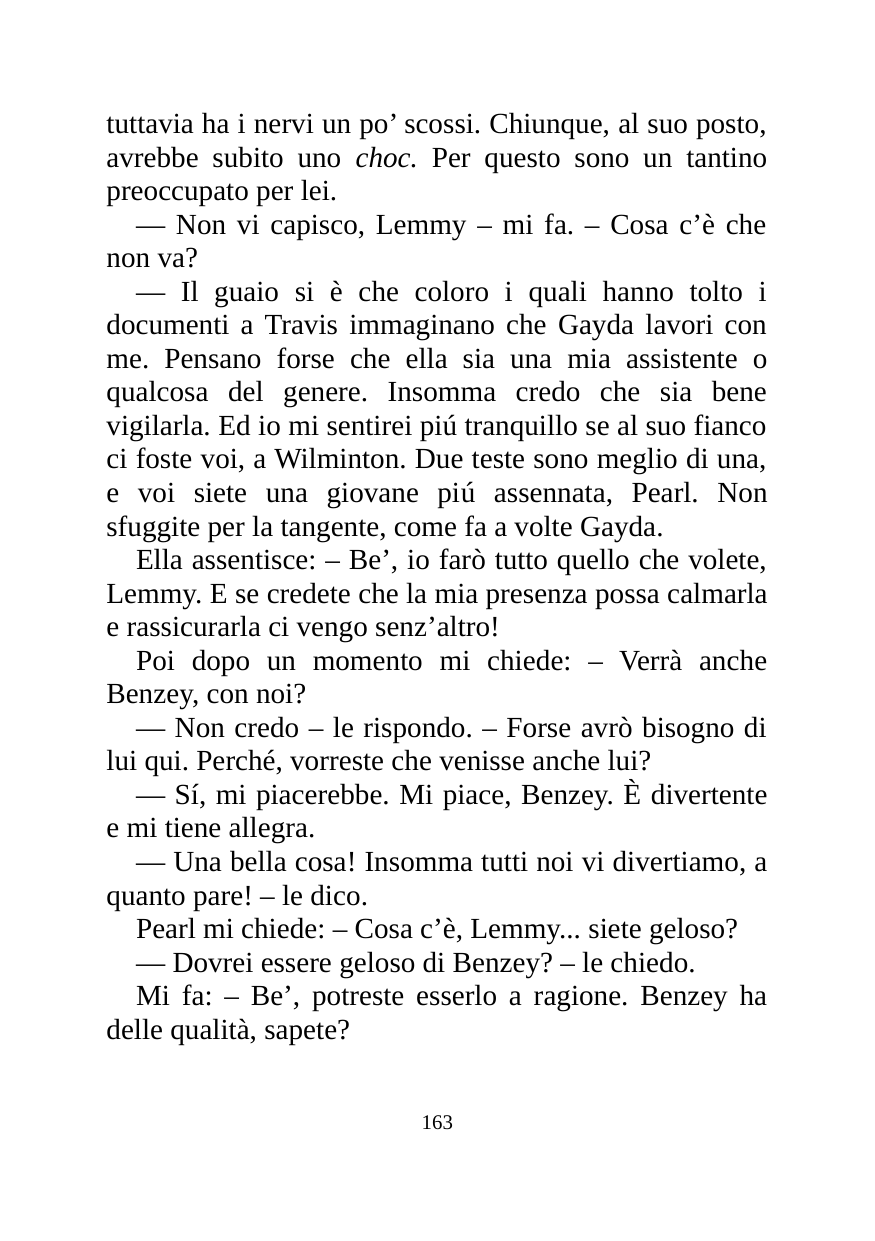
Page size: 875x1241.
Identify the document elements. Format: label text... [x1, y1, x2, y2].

text Pearl mi chiede: – Cosa c’è, Lemmy... siete geloso? [106, 911, 768, 945]
text — Non credo – le rispondo. – Forse avrò bisogno di lui qui. Perché, vorreste che venisse anche lui? [106, 710, 768, 777]
text Poi dopo un momento mi chiede: – Verrà anche Benzey, con noi? [106, 643, 768, 710]
text — Sí, mi piacerebbe. Mi piace, Benzey. È divertente e mi tiene allegra. [106, 777, 768, 844]
text tuttavia ha i nervi un po’ scossi. Chiunque, al suo posto, avrebbe subito uno choc. Per questo sono un tantino preoccupato per lei. [106, 106, 768, 207]
text — Non vi capisco, Lemmy – mi fa. – Cosa c’è che non va? [106, 207, 768, 274]
text — Dovrei essere geloso di Benzey? – le chiedo. [106, 945, 768, 978]
text Ella assentisce: – Be’, io farò tutto quello che volete, Lemmy. E se credete che la mia presenza possa calmarla e rassicurarla ci vengo senz’altro! [106, 542, 768, 643]
text — Il guaio si è che coloro i quali hanno tolto i documenti a Travis immaginano che Gayda lavori con me. Pensano forse che ella sia una mia assistente o qualcosa del genere. Insomma credo che sia bene vigilarla. Ed io mi sentirei piú tranquillo se al suo fianco ci foste voi, a Wilminton. Due teste sono meglio di una, e voi siete una giovane piú assennata, Pearl. Non sfuggite per la tangente, come fa a volte Gayda. [106, 274, 768, 542]
text Mi fa: – Be’, potreste esserlo a ragione. Benzey ha delle qualità, sapete? [106, 978, 768, 1045]
text — Una bella cosa! Insomma tutti noi vi divertiamo, a quanto pare! – le dico. [106, 844, 768, 911]
